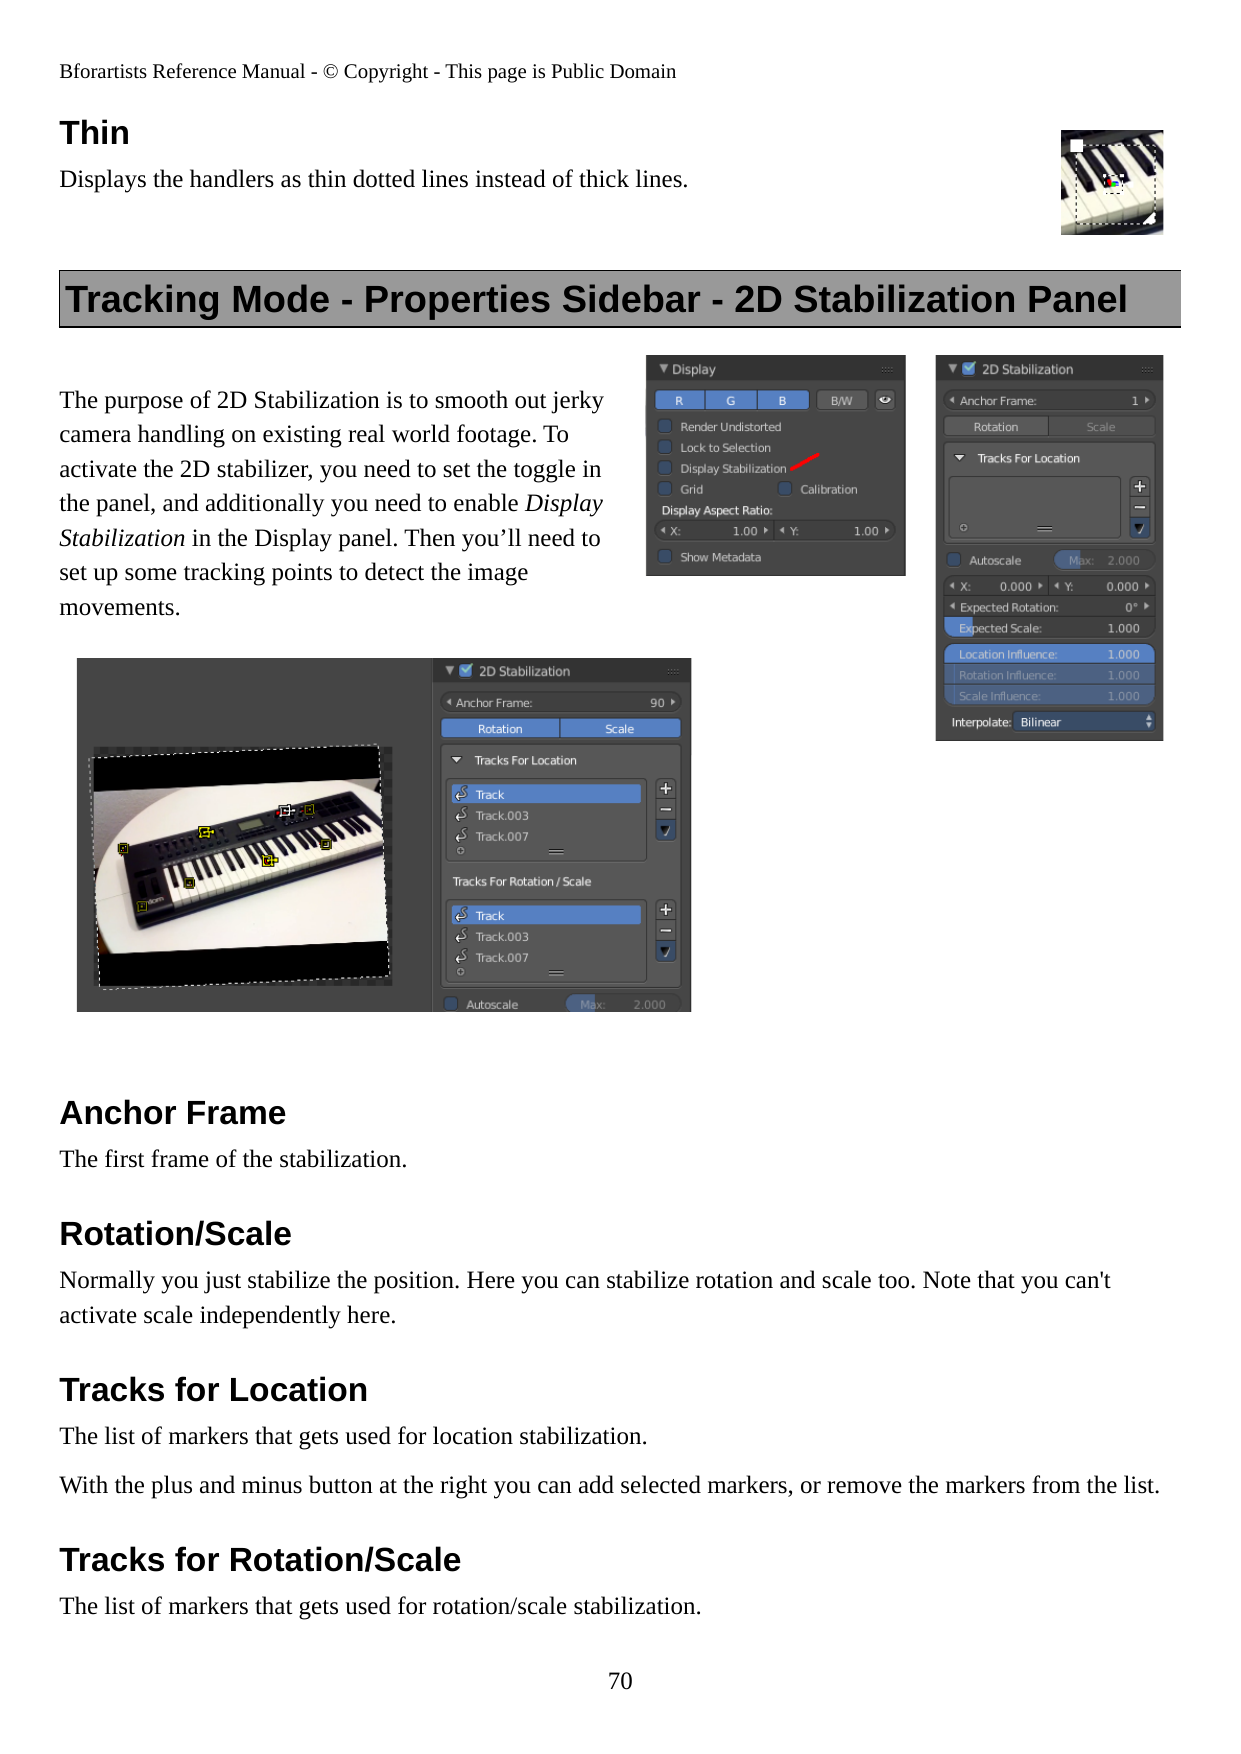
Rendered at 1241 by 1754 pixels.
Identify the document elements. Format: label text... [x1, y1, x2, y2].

picture [1061, 130, 1164, 235]
subtitle Thin [59, 113, 1181, 151]
text The purpose of 2D Stabilization is to smooth out jerky camera handling on existing real world footage. To activate the 2D stabilizer, you need to set the toggle in the panel, and additionally you need to enable Display Stabilization in the Display panel. Then you’ll need to set up some tracking points to detect the image movements. [59, 385, 935, 621]
text The first frame of the stabilization. [59, 1144, 1181, 1173]
subtitle Anchor Frame [59, 1093, 1181, 1132]
subtitle Tracks for Location [59, 1369, 1181, 1408]
text With the plus and minus button at the right you can add selected markers, or remove the markers from the list. [59, 1470, 1181, 1498]
picture [645, 355, 906, 576]
text The list of markers that gets used for location stabilization. [59, 1421, 1181, 1449]
text Normally you just stabilize the position. Here you can stabilize rotation and scale too. Note that you can't activate scale independently here. [59, 1265, 1181, 1328]
text Displays the handlers as thin dotted lines instead of thick lines. [59, 164, 1061, 192]
picture [935, 355, 1164, 741]
text The list of markers that gets used for rotation/scale stabilization. [59, 1591, 1181, 1619]
subtitle Tracks for Rotation/Scale [59, 1540, 1181, 1578]
subtitle Rotation/Scale [59, 1214, 1181, 1253]
table_header Tracking Mode - Properties Sidebar - 2D Stabilization Panel [60, 271, 1181, 326]
picture [76, 658, 692, 1012]
